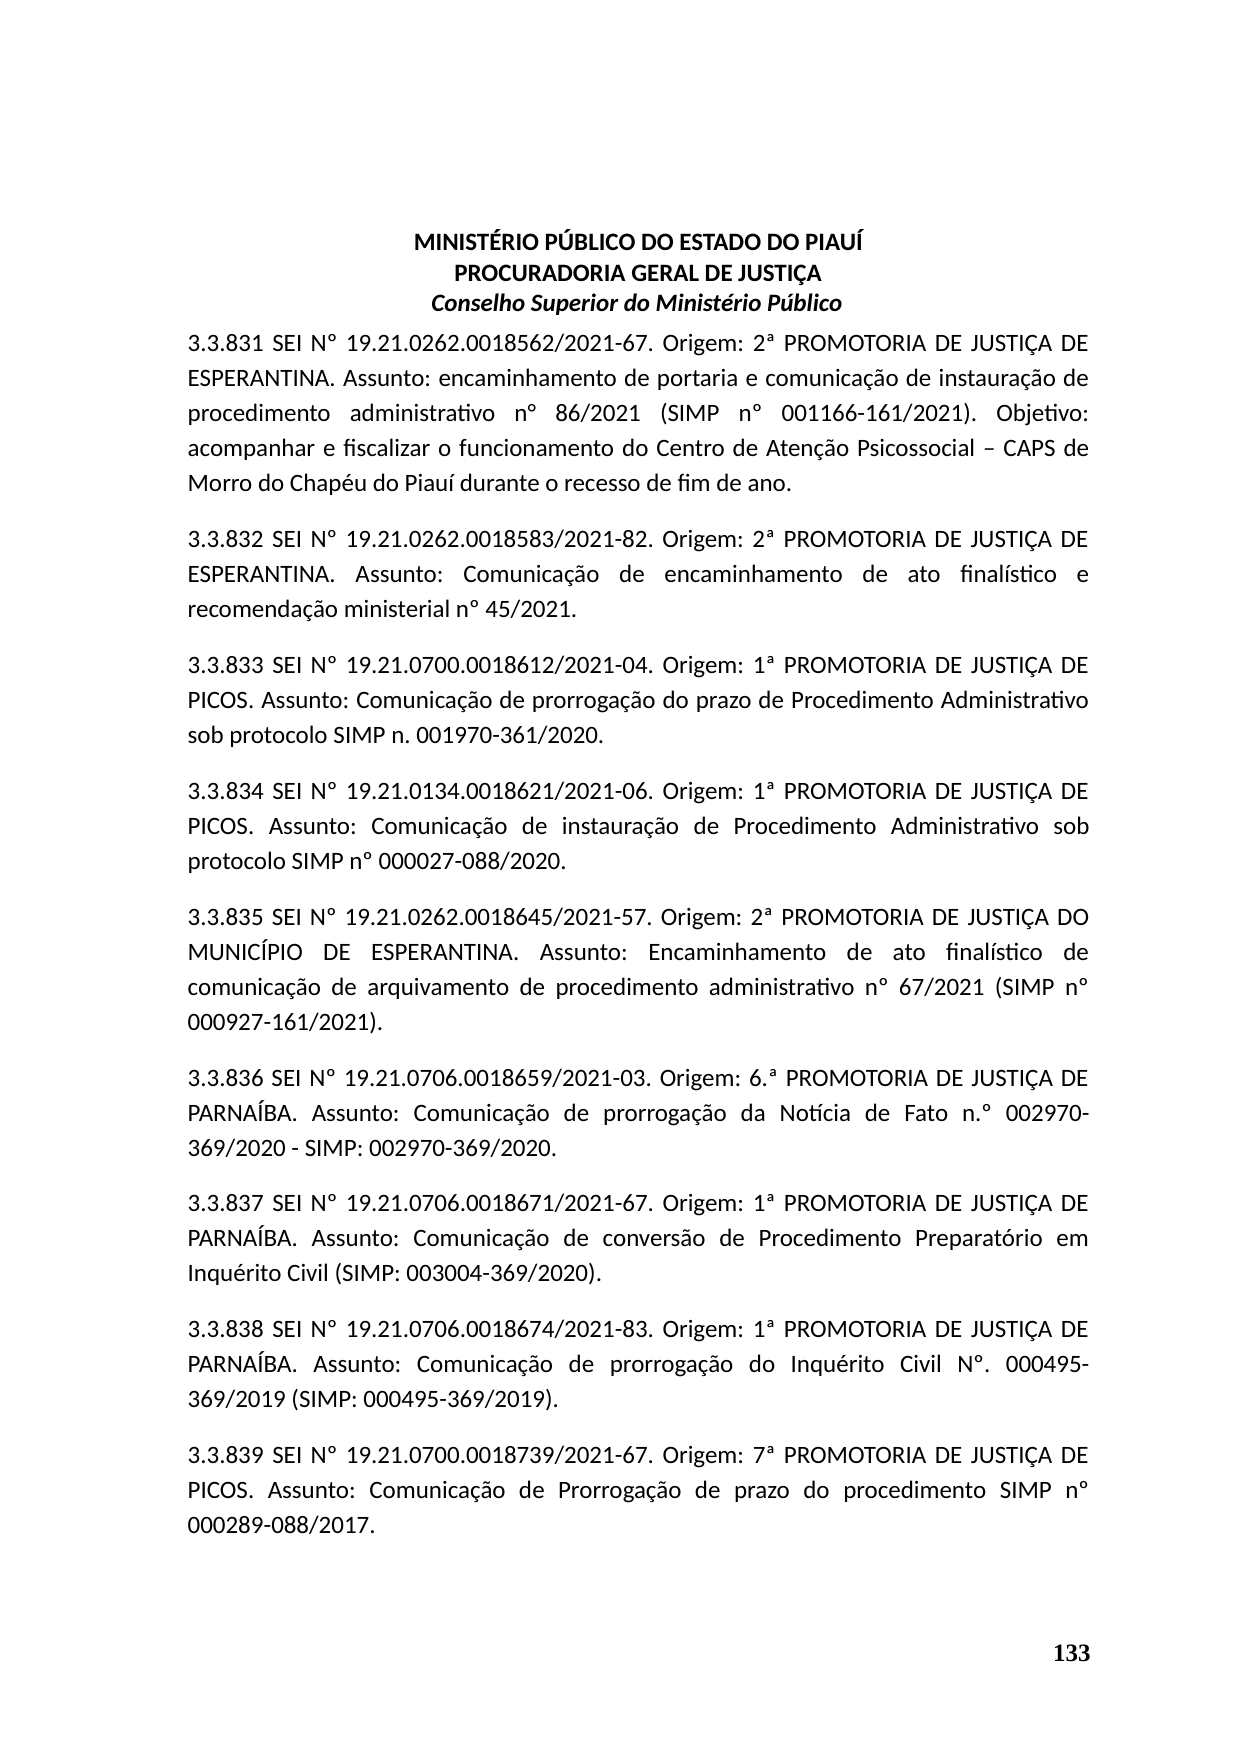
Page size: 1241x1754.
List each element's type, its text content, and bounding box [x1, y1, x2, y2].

text 3.3.831 SEI Nº 19.21.0262.0018562/2021-67. Origem: 2ª PROMOTORIA DE JUSTIÇA DE ESPERANTINA. Assunto: encaminhamento de portaria e comunicação de instauração de procedimento administrativo n° 86/2021 (SIMP nº 001166-161/2021). Objetivo: acompanhar e fiscalizar o funcionamento do Centro de Atenção Psicossocial – CAPS de Morro do Chapéu do Piauí durante o recesso de fim de ano. [187, 327, 1090, 498]
text 3.3.835 SEI Nº 19.21.0262.0018645/2021-57. Origem: 2ª PROMOTORIA DE JUSTIÇA DO MUNICÍPIO DE ESPERANTINA. Assunto: Encaminhamento de ato finalístico de comunicação de arquivamento de procedimento administrativo nº 67/2021 (SIMP nº 000927-161/2021). [187, 901, 1090, 1036]
text 3.3.836 SEI Nº 19.21.0706.0018659/2021-03. Origem: 6.ª PROMOTORIA DE JUSTIÇA DE PARNAÍBA. Assunto: Comunicação de prorrogação da Notícia de Fato n.º 002970-369/2020 - SIMP: 002970-369/2020. [187, 1062, 1090, 1162]
text 3.3.832 SEI Nº 19.21.0262.0018583/2021-82. Origem: 2ª PROMOTORIA DE JUSTIÇA DE ESPERANTINA. Assunto: Comunicação de encaminhamento de ato finalístico e recomendação ministerial nº 45/2021. [187, 523, 1090, 624]
text 3.3.834 SEI Nº 19.21.0134.0018621/2021-06. Origem: 1ª PROMOTORIA DE JUSTIÇA DE PICOS. Assunto: Comunicação de instauração de Procedimento Administrativo sob protocolo SIMP nº 000027-088/2020. [187, 775, 1090, 876]
text 3.3.838 SEI Nº 19.21.0706.0018674/2021-83. Origem: 1ª PROMOTORIA DE JUSTIÇA DE PARNAÍBA. Assunto: Comunicação de prorrogação do Inquérito Civil Nº. 000495-369/2019 (SIMP: 000495-369/2019). [187, 1313, 1090, 1414]
text 3.3.839 SEI Nº 19.21.0700.0018739/2021-67. Origem: 7ª PROMOTORIA DE JUSTIÇA DE PICOS. Assunto: Comunicação de Prorrogação de prazo do procedimento SIMP nº 000289-088/2017. [187, 1439, 1090, 1540]
text 3.3.833 SEI Nº 19.21.0700.0018612/2021-04. Origem: 1ª PROMOTORIA DE JUSTIÇA DE PICOS. Assunto: Comunicação de prorrogação do prazo de Procedimento Administrativo sob protocolo SIMP n. 001970-361/2020. [187, 649, 1090, 750]
text 3.3.837 SEI Nº 19.21.0706.0018671/2021-67. Origem: 1ª PROMOTORIA DE JUSTIÇA DE PARNAÍBA. Assunto: Comunicação de conversão de Procedimento Preparatório em Inquérito Civil (SIMP: 003004-369/2020). [187, 1187, 1090, 1288]
